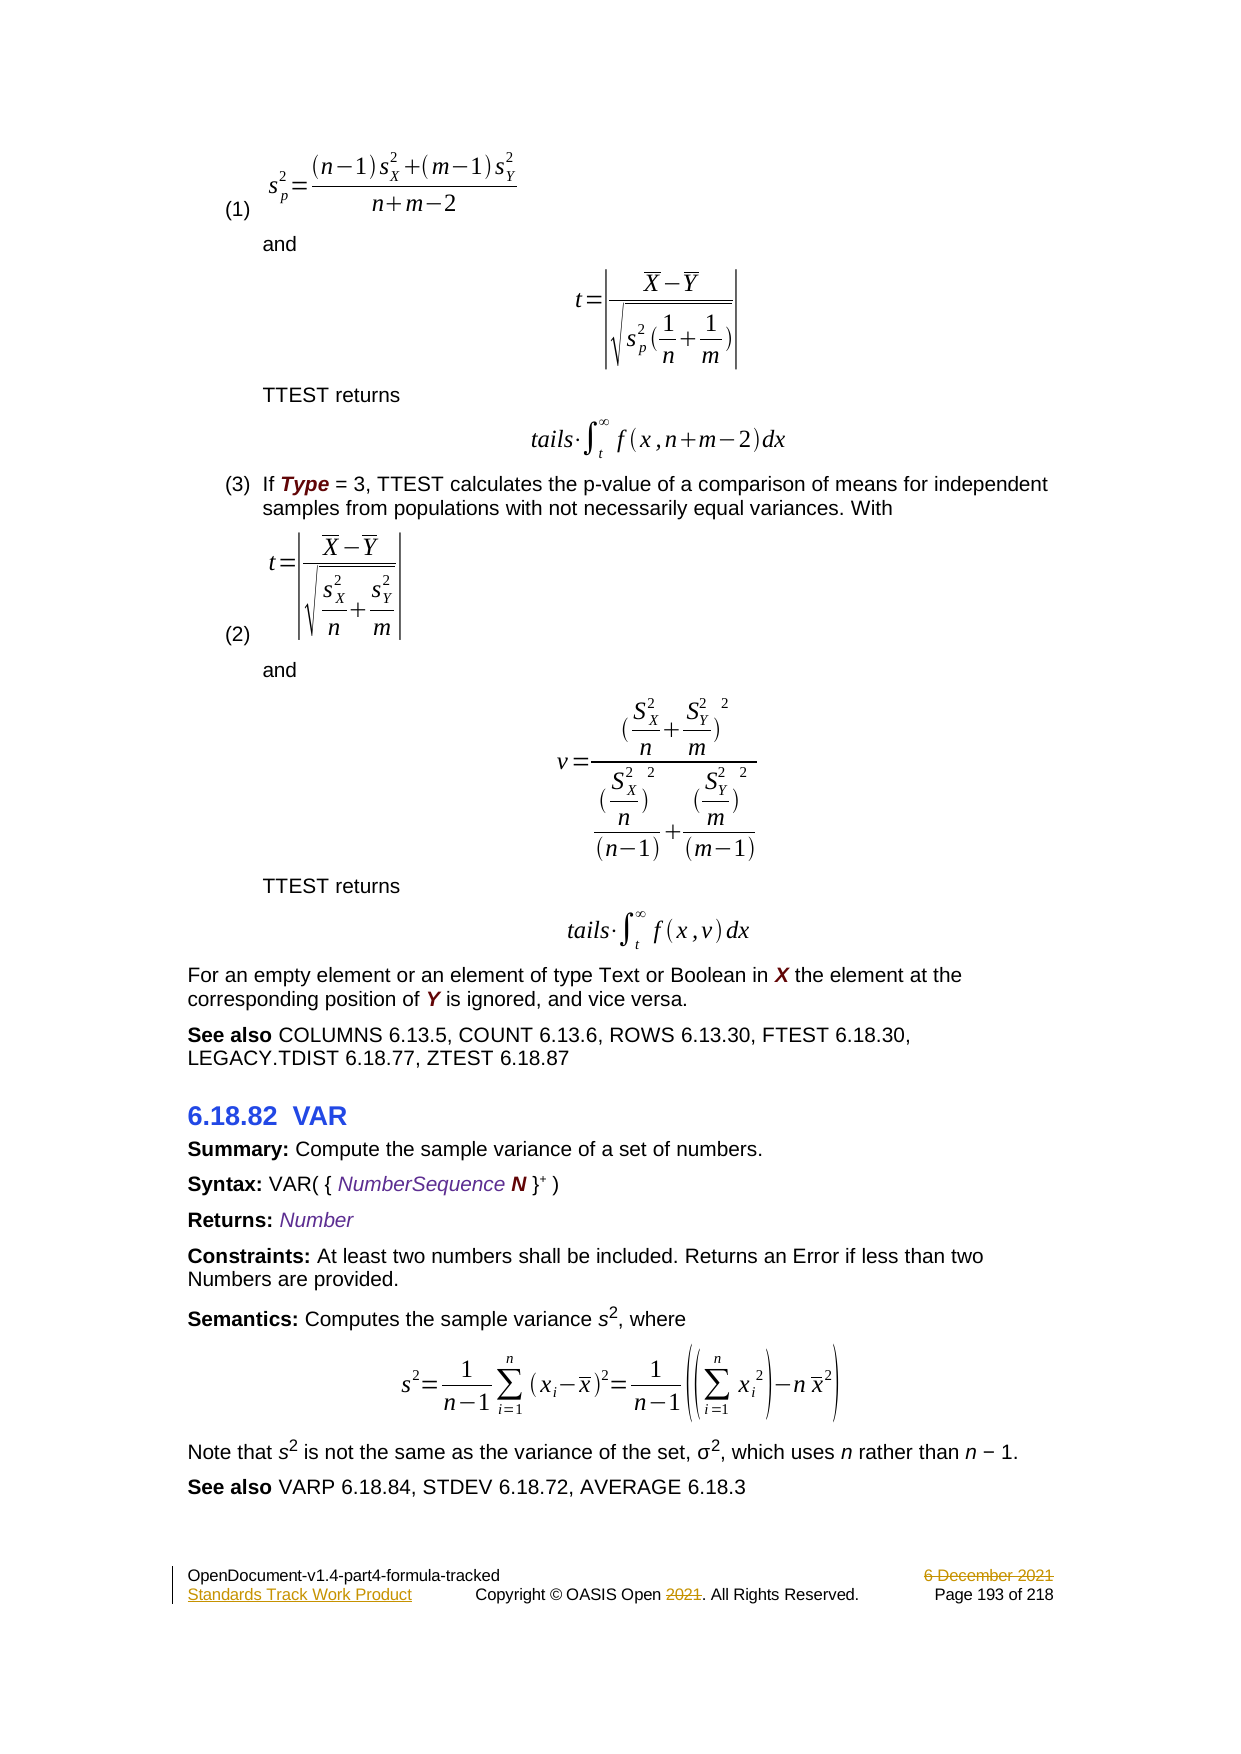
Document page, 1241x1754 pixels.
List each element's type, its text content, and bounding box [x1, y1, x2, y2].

text Constraints: At least two numbers shall be included. Returns an Error if less than two Numbers are provided. [187, 1244, 1053, 1291]
text See also VARP 6.18.84, STDEV 6.18.72, AVERAGE 6.18.3 [187, 1476, 1053, 1499]
text Returns: Number [187, 1208, 1053, 1232]
list If Type = 3, TTEST calculates the p-value of a comparison of means for independent samples from populations with not necessarily equal variances. With [225, 473, 1053, 520]
text See also COLUMNS 6.13.5, COUNT 6.13.6, ROWS 6.13.30, FTEST 6.18.30, LEGACY.TDIST 6.18.77, ZTEST 6.18.87 [187, 1023, 1053, 1070]
text Summary: Compute the sample variance of a set of numbers. [187, 1137, 1053, 1161]
text Semantics: Computes the sample variance s2, where [187, 1303, 1053, 1331]
subtitle VAR [187, 1101, 1053, 1131]
list TTEST returns [225, 383, 1053, 407]
list and [225, 658, 1053, 682]
list TTEST returns [225, 875, 1053, 898]
text Note that s2 is not the same as the variance of the set, σ2, which uses n rather than n − 1. [187, 1436, 1053, 1464]
text Syntax: VAR( { NumberSequence N }+ ) [187, 1173, 1053, 1196]
list and [225, 233, 1053, 256]
text For an empty element or an element of type Text or Boolean in X the element at the corresponding position of Y is ignored, and vice versa. [187, 964, 1053, 1011]
